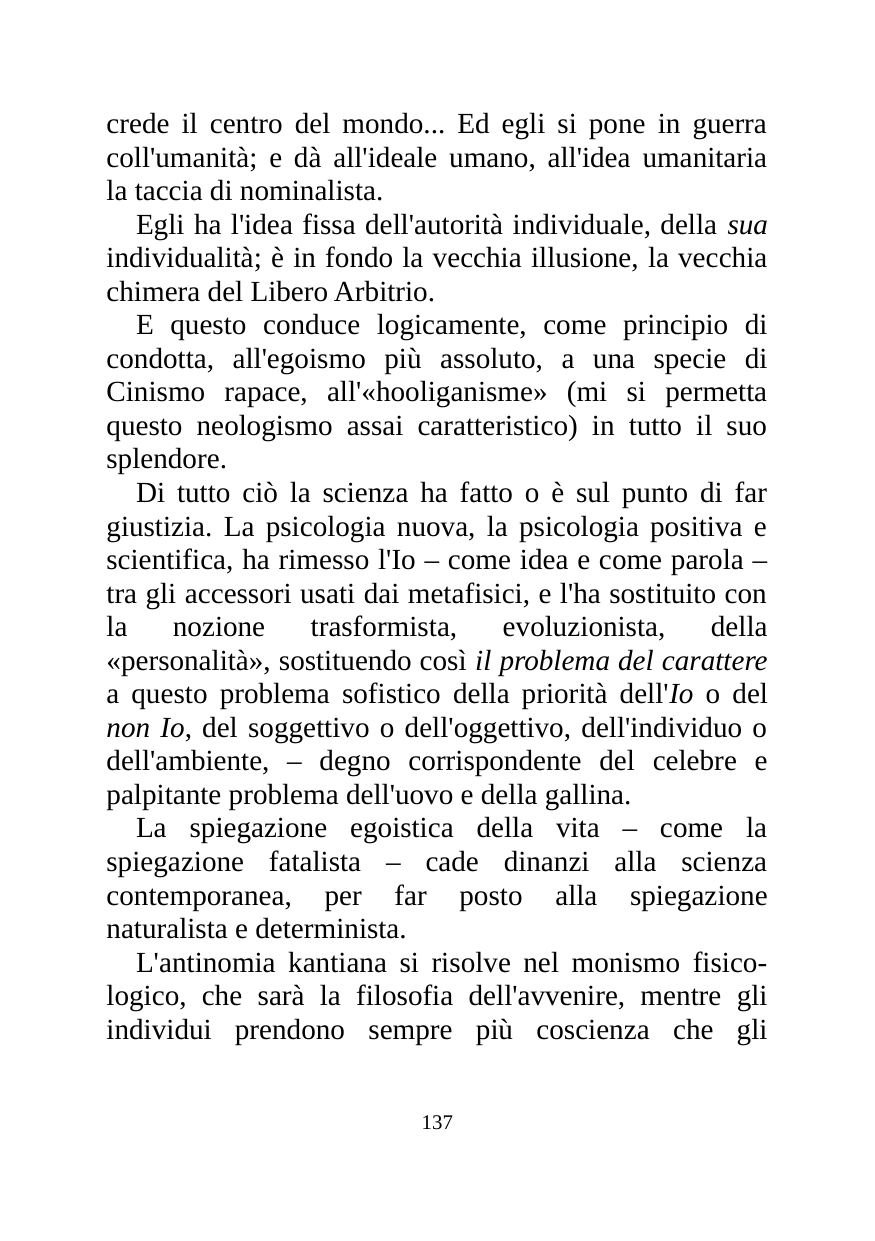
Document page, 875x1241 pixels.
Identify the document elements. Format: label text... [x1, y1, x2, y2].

text E questo conduce logicamente, come principio di condotta, all'egoismo più assoluto, a una specie di Cinismo rapace, all'«hooliganisme» (mi si permetta questo neologismo assai caratteristico) in tutto il suo splendore. [106, 307, 768, 475]
text L'antinomia kantiana si risolve nel monismo fisico-logico, che sarà la filosofia dell'avvenire, mentre gli individui prendono sempre più coscienza che gli [106, 945, 768, 1045]
text Di tutto ciò la scienza ha fatto o è sul punto di far giustizia. La psicologia nuova, la psicologia positiva e scientifica, ha rimesso l'Io – come idea e come parola – tra gli accessori usati dai metafisici, e l'ha sostituito con la nozione trasformista, evoluzionista, della «personalità», sostituendo così il problema del carattere a questo problema sofistico della priorità dell'Io o del non Io, del soggettivo o dell'oggettivo, dell'individuo o dell'ambiente, – degno corrispondente del celebre e palpitante problema dell'uovo e della gallina. [106, 475, 768, 811]
text Egli ha l'idea fissa dell'autorità individuale, della sua individualità; è in fondo la vecchia illusione, la vecchia chimera del Libero Arbitrio. [106, 207, 768, 307]
text La spiegazione egoistica della vita – come la spiegazione fatalista – cade dinanzi alla scienza contemporanea, per far posto alla spiegazione naturalista e determinista. [106, 811, 768, 945]
text crede il centro del mondo... Ed egli si pone in guerra coll'umanità; e dà all'ideale umano, all'idea umanitaria la taccia di nominalista. [106, 106, 768, 207]
